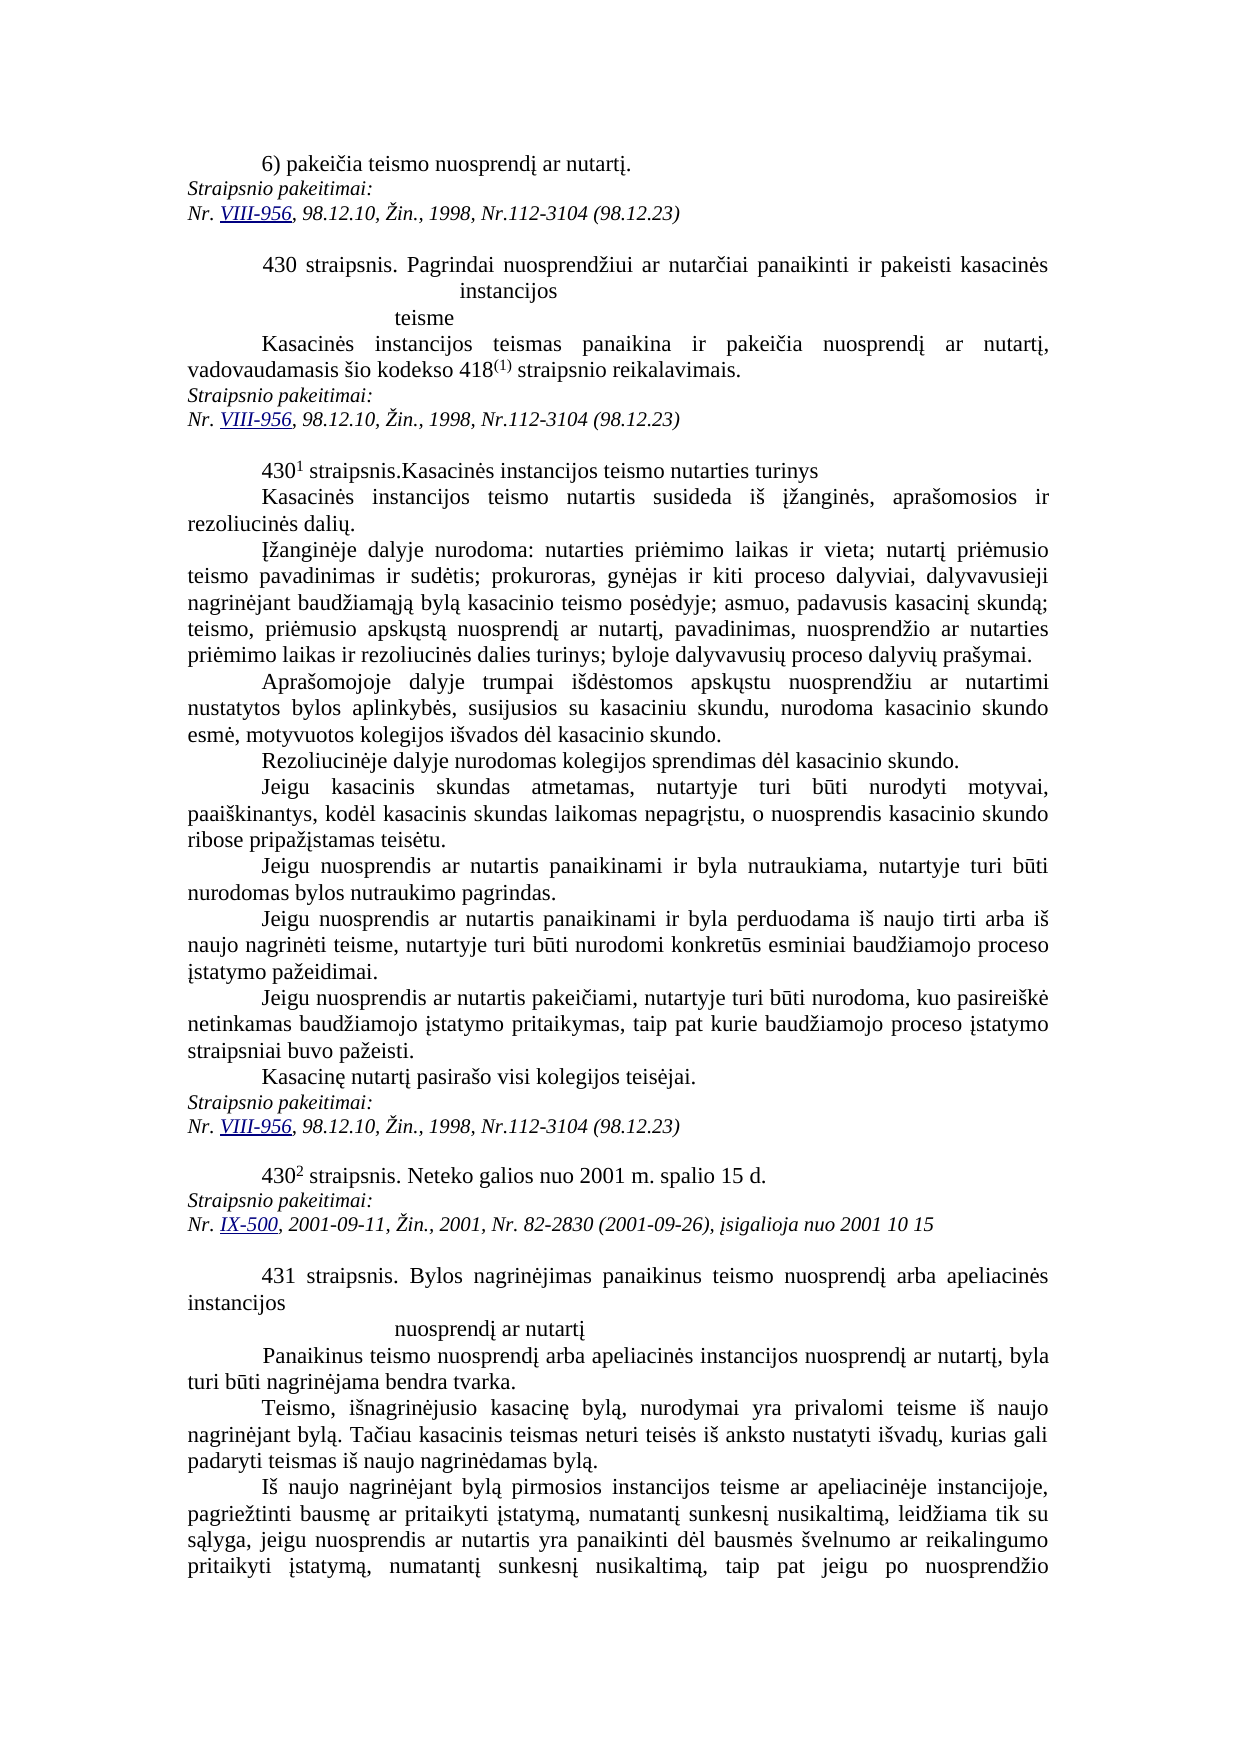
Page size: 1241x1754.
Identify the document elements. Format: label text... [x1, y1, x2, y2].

text 6) pakeičia teismo nuosprendį ar nutartį. [187, 150, 1050, 176]
text Kasacinę nutartį pasirašo visi kolegijos teisėjai. [187, 1063, 1050, 1089]
text Straipsnio pakeitimai: [187, 383, 1050, 407]
text Iš naujo nagrinėjant bylą pirmosios instancijos teisme ar apeliacinėje instancijoje, pagriežtinti bausmę ar pritaikyti įstatymą, numatantį sunkesnį nusikaltimą, leidžiama tik su sąlyga, jeigu nuosprendis ar nutartis yra panaikinti dėl bausmės švelnumo ar reikalingumo pritaikyti įstatymą, numatantį sunkesnį nusikaltimą, taip pat jeigu po nuosprendžio [187, 1473, 1050, 1579]
text nuosprendį ar nutartį [187, 1315, 1050, 1342]
text Straipsnio pakeitimai: [187, 1089, 1050, 1114]
text Kasacinės instancijos teismas panaikina ir pakeičia nuosprendį ar nutartį, vadovaudamasis šio kodekso 418(1) straipsnio reikalavimais. [187, 330, 1050, 383]
text 431 straipsnis. Bylos nagrinėjimas panaikinus teismo nuosprendį arba apeliacinės instancijos [187, 1263, 1050, 1315]
text 4302 straipsnis. Neteko galios nuo 2001 m. spalio 15 d. [187, 1162, 1050, 1188]
text Rezoliucinėje dalyje nurodomas kolegijos sprendimas dėl kasacinio skundo. [187, 747, 1050, 773]
text Jeigu nuosprendis ar nutartis panaikinami ir byla perduodama iš naujo tirti arba iš naujo nagrinėti teisme, nutartyje turi būti nurodomi konkretūs esminiai baudžiamojo proceso įstatymo pažeidimai. [187, 905, 1050, 984]
text Teismo, išnagrinėjusio kasacinę bylą, nurodymai yra privalomi teisme iš naujo nagrinėjant bylą. Tačiau kasacinis teismas neturi teisės iš anksto nustatyti išvadų, kurias gali padaryti teismas iš naujo nagrinėdamas bylą. [187, 1394, 1050, 1473]
text Jeigu kasacinis skundas atmetamas, nutartyje turi būti nurodyti motyvai, paaiškinantys, kodėl kasacinis skundas laikomas nepagrįstu, o nuosprendis kasacinio skundo ribose pripažįstamas teisėtu. [187, 773, 1050, 852]
text teisme [394, 303, 1050, 330]
text Straipsnio pakeitimai: [187, 176, 1050, 200]
text Panaikinus teismo nuosprendį arba apeliacinės instancijos nuosprendį ar nutartį, byla turi būti nagrinėjama bendra tvarka. [187, 1342, 1050, 1394]
text 4301 straipsnis.Kasacinės instancijos teismo nutarties turinys [187, 457, 1050, 483]
text Įžanginėje dalyje nurodoma: nutarties priėmimo laikas ir vieta; nutartį priėmusio teismo pavadinimas ir sudėtis; prokuroras, gynėjas ir kiti proceso dalyviai, dalyvavusieji nagrinėjant baudžiamąją bylą kasacinio teismo posėdyje; asmuo, padavusis kasacinį skundą; teismo, priėmusio apskųstą nuosprendį ar nutartį, pavadinimas, nuosprendžio ar nutarties priėmimo laikas ir rezoliucinės dalies turinys; byloje dalyvavusių proceso dalyvių prašymai. [187, 536, 1050, 668]
text Jeigu nuosprendis ar nutartis panaikinami ir byla nutraukiama, nutartyje turi būti nurodomas bylos nutraukimo pagrindas. [187, 852, 1050, 905]
text Jeigu nuosprendis ar nutartis pakeičiami, nutartyje turi būti nurodoma, kuo pasireiškė netinkamas baudžiamojo įstatymo pritaikymas, taip pat kurie baudžiamojo proceso įstatymo straipsniai buvo pažeisti. [187, 984, 1050, 1063]
text Nr. VIII-956, 98.12.10, Žin., 1998, Nr.112-3104 (98.12.23) [187, 407, 1050, 431]
text Nr. VIII-956, 98.12.10, Žin., 1998, Nr.112-3104 (98.12.23) [187, 200, 1050, 224]
text 430 straipsnis. Pagrindai nuosprendžiui ar nutarčiai panaikinti ir pakeisti kasacinės instancijos [262, 251, 1050, 303]
text Straipsnio pakeitimai: [187, 1188, 1050, 1212]
text Nr. IX-500, 2001-09-11, Žin., 2001, Nr. 82-2830 (2001-09-26), įsigalioja nuo 2001 10 15 [187, 1212, 1050, 1236]
text Aprašomojoje dalyje trumpai išdėstomos apskųstu nuosprendžiu ar nutartimi nustatytos bylos aplinkybės, susijusios su kasaciniu skundu, nurodoma kasacinio skundo esmė, motyvuotos kolegijos išvados dėl kasacinio skundo. [187, 668, 1050, 747]
text Kasacinės instancijos teismo nutartis susideda iš įžanginės, aprašomosios ir rezoliucinės dalių. [187, 483, 1050, 536]
text Nr. VIII-956, 98.12.10, Žin., 1998, Nr.112-3104 (98.12.23) [187, 1114, 1050, 1138]
